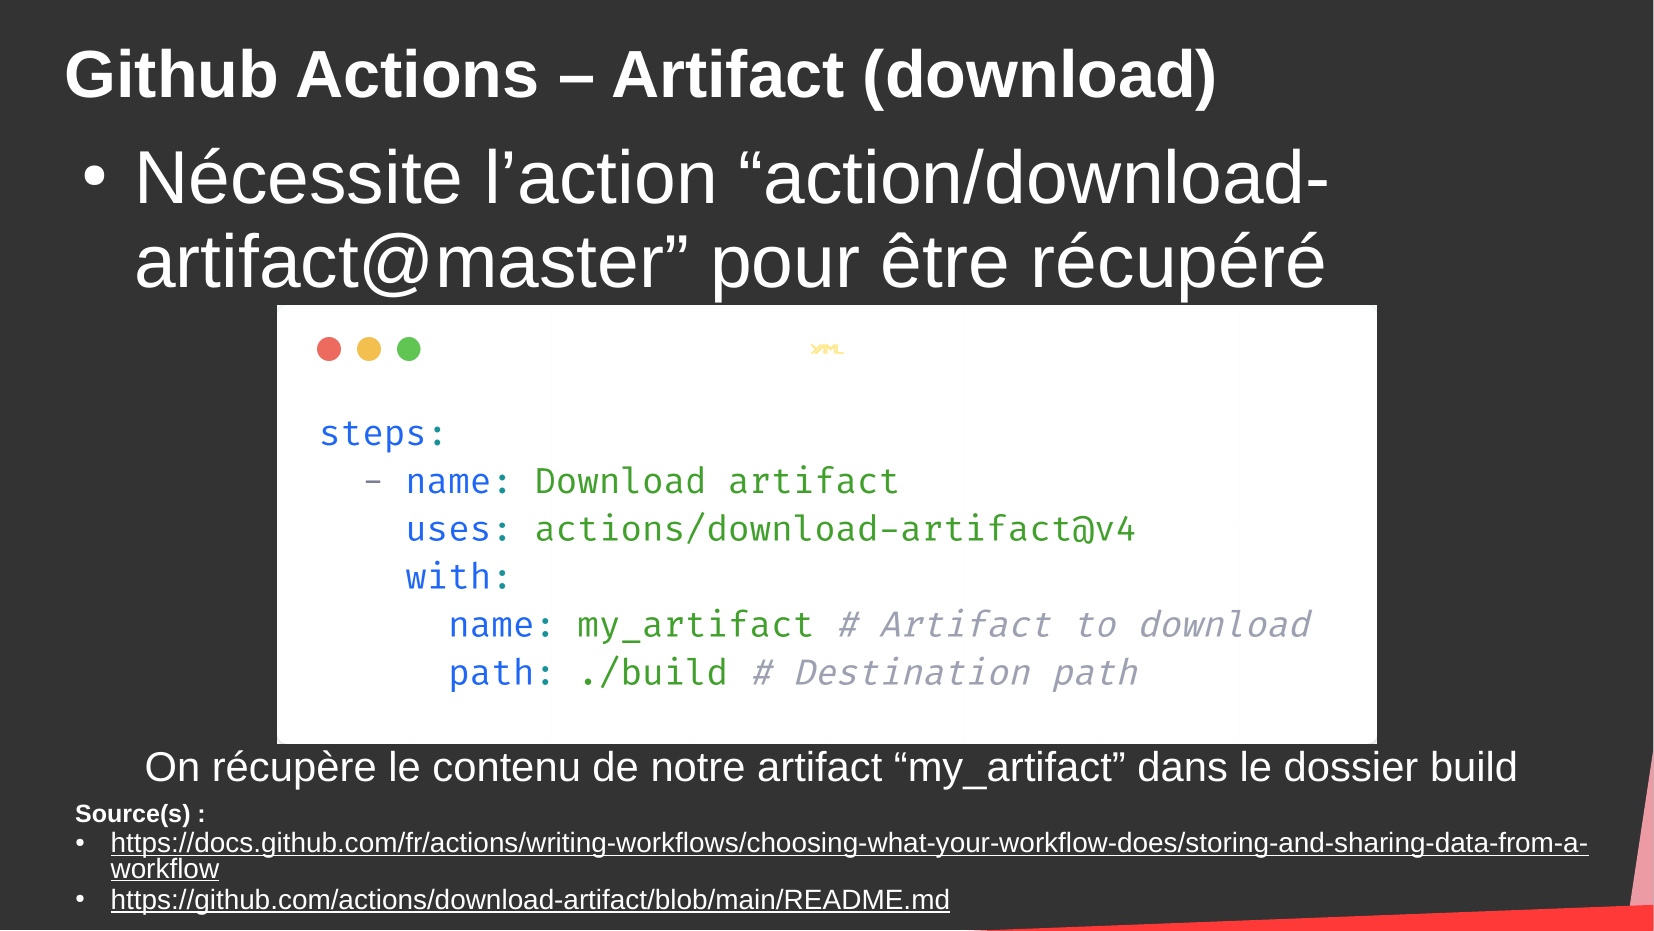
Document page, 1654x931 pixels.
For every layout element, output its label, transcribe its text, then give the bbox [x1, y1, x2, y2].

list Nécessite l’action “action/download-artifact@master” pour être récupéré [63, 135, 1542, 355]
title Github Actions – Artifact (download) [64, 37, 1471, 113]
picture [277, 305, 1377, 744]
text_box [967, 744, 1654, 931]
text_box On récupère le contenu de notre artifact “my_artifact” dans le dossier build [129, 736, 1571, 799]
text_box Source(s) : https://docs.github.com/fr/actions/writing-workflows/choosing-what-your-workflow-does/storing-and-sharing-data-from-a-workflow https://github.com/actions/download-artifact/blob/main/README.md [60, 791, 1607, 898]
